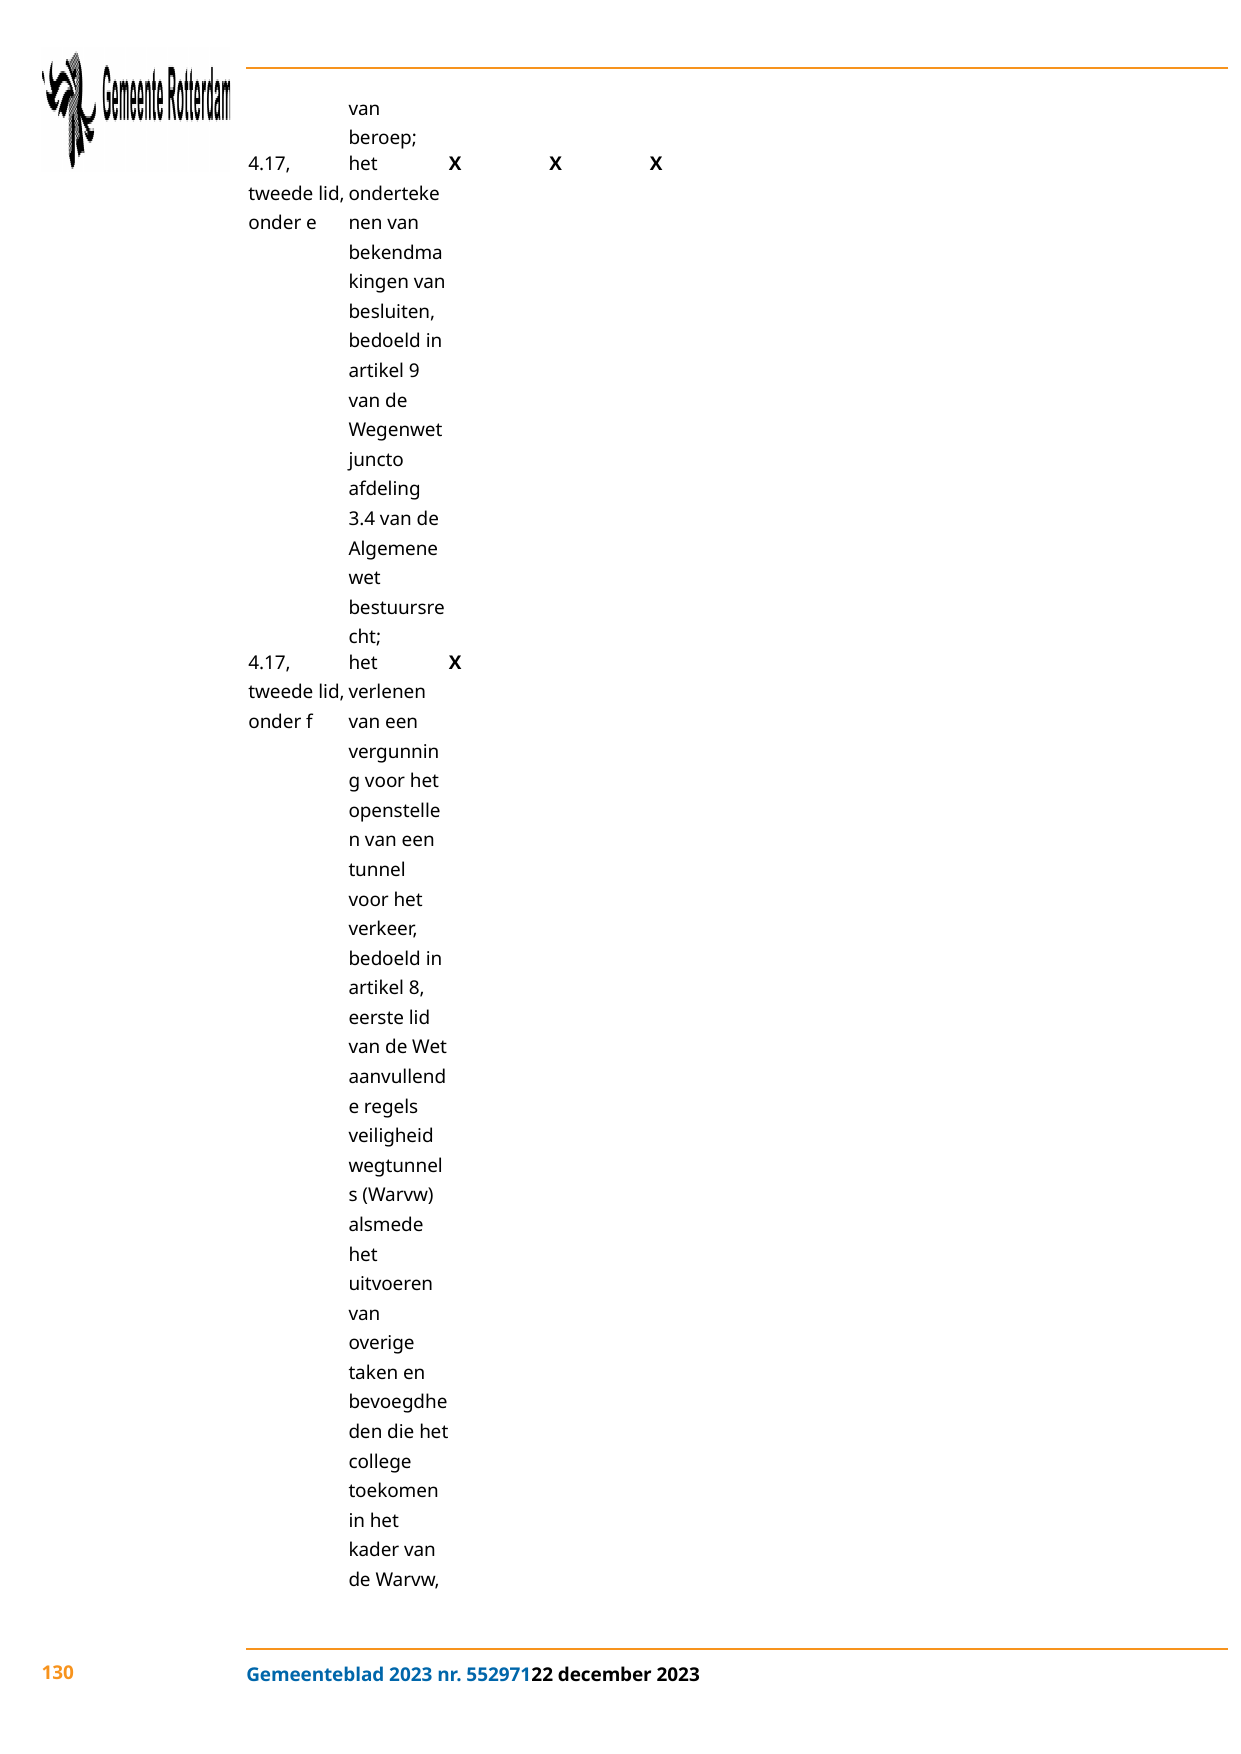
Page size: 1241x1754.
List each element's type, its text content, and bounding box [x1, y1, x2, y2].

table_cell [549, 649, 649, 1592]
table_cell [750, 150, 850, 649]
table_cell X [650, 150, 750, 649]
table_cell 4.17, tweede lid, onder e [248, 150, 348, 649]
table_cell 4.17, tweede lid, onder f [248, 649, 348, 1592]
picture [41, 47, 231, 172]
table_cell [248, 95, 348, 150]
table_cell het ondertekenen van bekendmakingen van besluiten, bedoeld in artikel 9 van de Wegenwet juncto afdeling 3.4 van de Algemene wet bestuursrecht; [348, 150, 449, 649]
table_cell X [449, 649, 549, 1592]
table_cell [1051, 95, 1152, 150]
table_cell [1051, 649, 1152, 1592]
table_cell [850, 95, 951, 150]
table_cell [1051, 150, 1152, 649]
table_cell [650, 649, 750, 1592]
table_cell [750, 95, 850, 150]
table_cell X [449, 150, 549, 649]
table_cell [449, 95, 549, 150]
table_cell [650, 95, 750, 150]
table_cell [850, 150, 951, 649]
table_cell van beroep; [348, 95, 449, 150]
table_cell [750, 649, 850, 1592]
table_cell [951, 95, 1051, 150]
table_cell [549, 95, 649, 150]
table_cell het verlenen van een vergunning voor het openstellen van een tunnel voor het verkeer, bedoeld in artikel 8, eerste lid van de Wet aanvullende regels veiligheid wegtunnels (Warvw) alsmede het uitvoeren van overige taken en bevoegdheden die het college toekomen in het kader van de Warvw, [348, 649, 449, 1592]
table_cell X [549, 150, 649, 649]
table_cell [850, 649, 951, 1592]
table_cell [951, 150, 1051, 649]
table_cell [951, 649, 1051, 1592]
